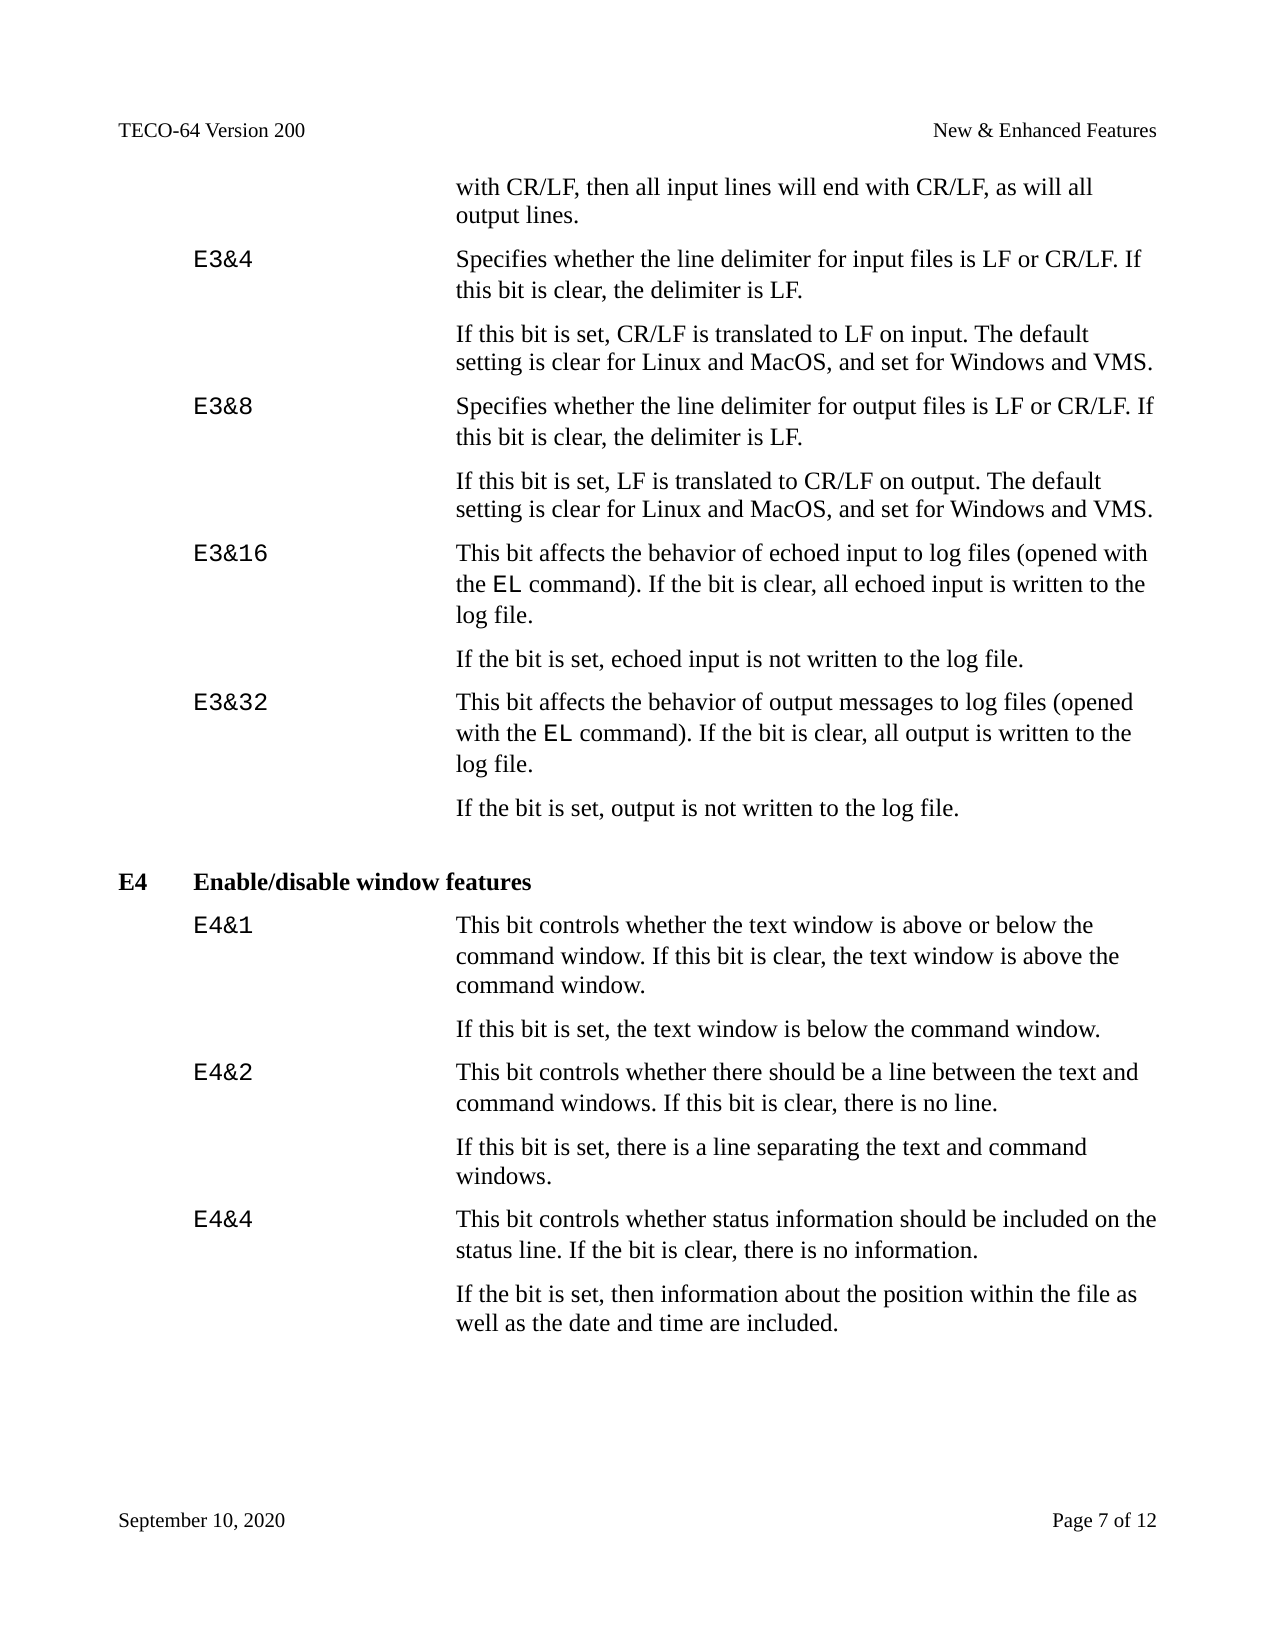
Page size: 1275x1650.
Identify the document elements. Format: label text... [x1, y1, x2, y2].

text E3&32 This bit affects the behavior of output messages to log files (opened with the EL command). If the bit is clear, all output is written to the log file. [193, 687, 1157, 778]
text If this bit is set, CR/LF is translated to LF on input. The default setting is clear for Linux and MacOS, and set for Windows and VMS. [456, 319, 1157, 376]
text E4&2 This bit controls whether there should be a line between the text and command windows. If this bit is clear, there is no line. [193, 1057, 1157, 1117]
text If this bit is set, the text window is below the command window. [456, 1014, 1157, 1042]
text E4 Enable/disable window features [118, 867, 1157, 895]
text If the bit is set, then information about the position within the file as well as the date and time are included. [456, 1279, 1157, 1337]
text E3&8 Specifies whether the line delimiter for output files is LF or CR/LF. If this bit is clear, the delimiter is LF. [193, 391, 1157, 451]
text If this bit is set, there is a line separating the text and command windows. [456, 1132, 1157, 1189]
text with CR/LF, then all input lines will end with CR/LF, as will all output lines. [456, 172, 1157, 229]
text E3&16 This bit affects the behavior of echoed input to log files (opened with the EL command). If the bit is clear, all echoed input is written to the log file. [193, 538, 1157, 629]
text If this bit is set, LF is translated to CR/LF on output. The default setting is clear for Linux and MacOS, and set for Windows and VMS. [456, 466, 1157, 523]
text If the bit is set, output is not written to the log file. [456, 793, 1157, 822]
text If the bit is set, echoed input is not written to the log file. [456, 644, 1157, 672]
text E4&4 This bit controls whether status information should be included on the status line. If the bit is clear, there is no information. [193, 1204, 1157, 1264]
text E3&4 Specifies whether the line delimiter for input files is LF or CR/LF. If this bit is clear, the delimiter is LF. [193, 244, 1157, 304]
text E4&1 This bit controls whether the text window is above or below the command window. If this bit is clear, the text window is above the command window. [193, 910, 1157, 999]
